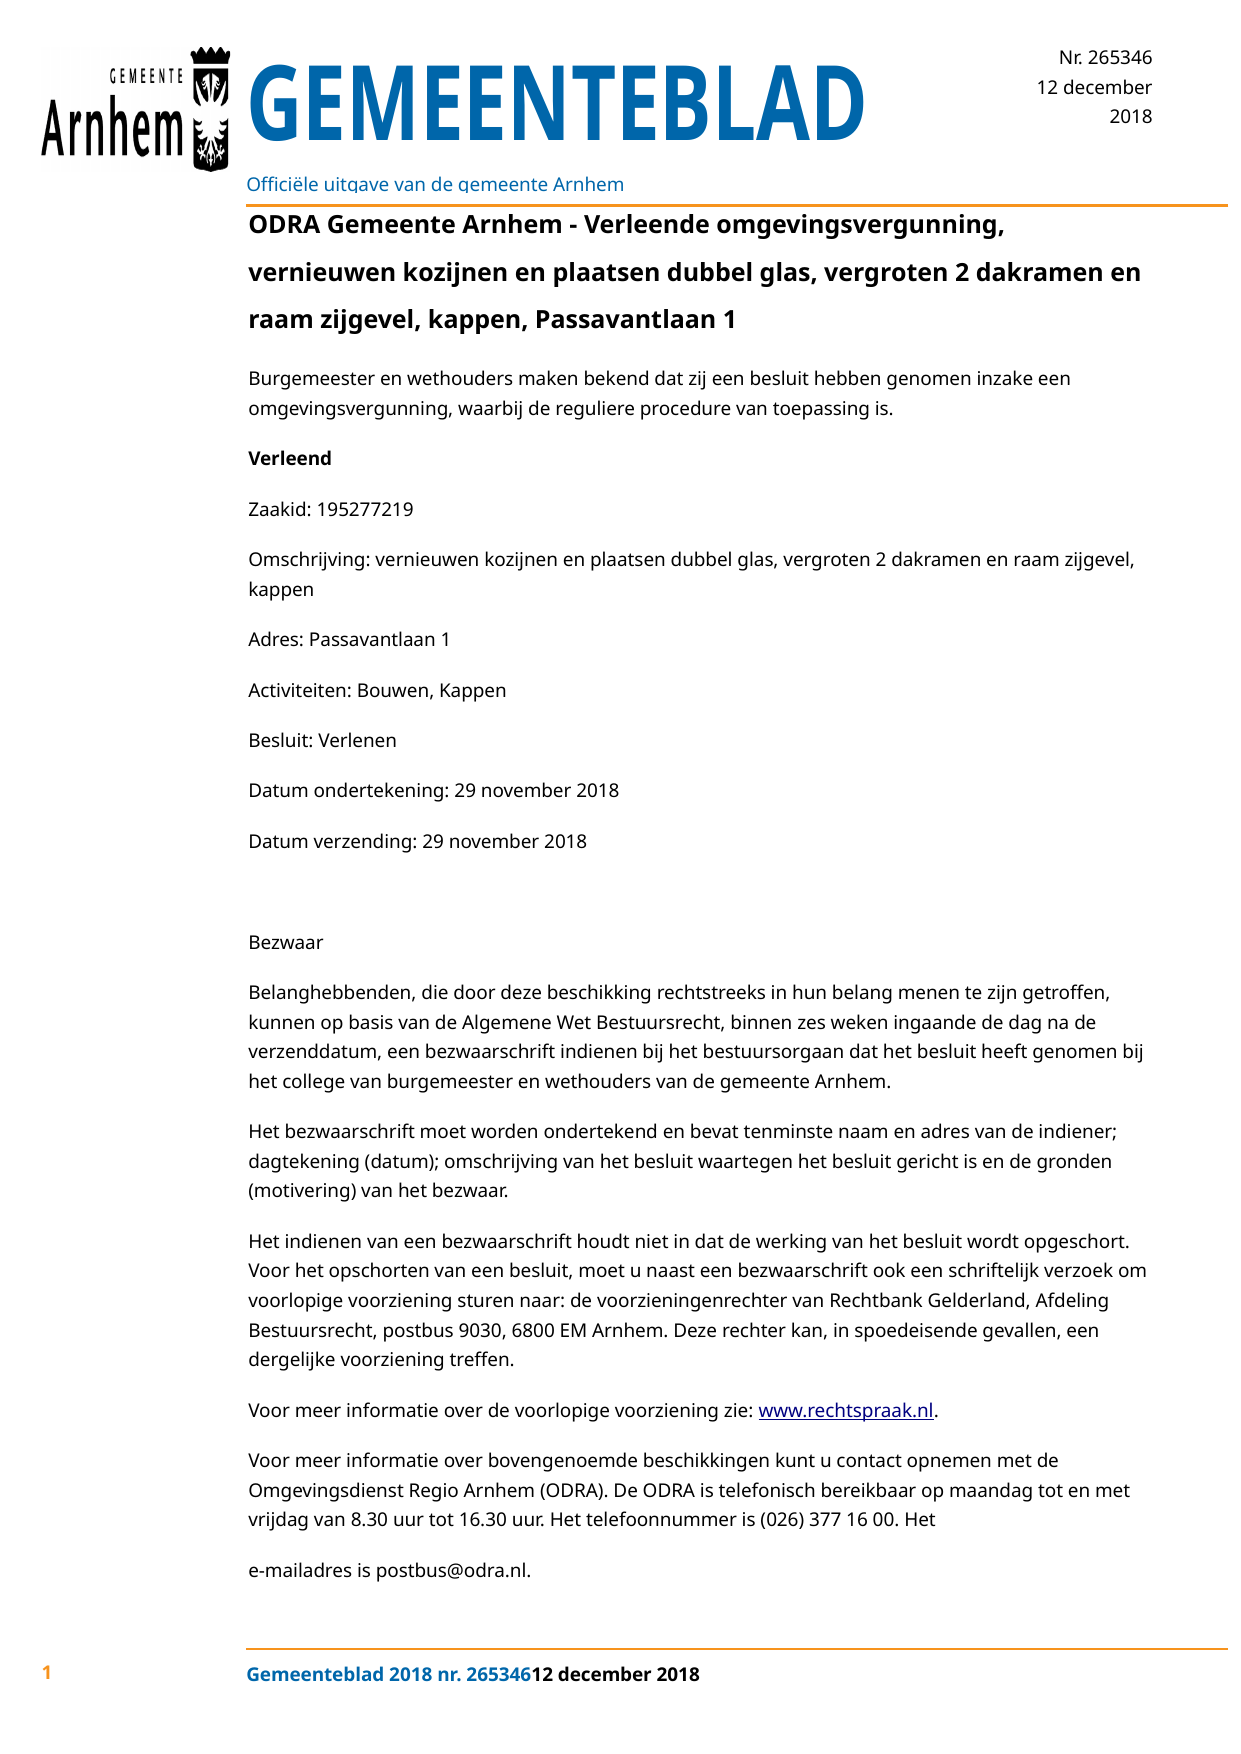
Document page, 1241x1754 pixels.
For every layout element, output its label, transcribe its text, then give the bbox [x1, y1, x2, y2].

text Burgemeester en wethouders maken bekend dat zij een besluit hebben genomen inzake een omgevingsvergunning, waarbij de reguliere procedure van toepassing is. [248, 366, 1152, 421]
text Adres: Passavantlaan 1 [248, 626, 1152, 652]
text Belanghebbenden, die door deze beschikking rechtstreeks in hun belang menen te zijn getroffen, kunnen op basis van de Algemene Wet Bestuursrecht, binnen zes weken ingaande de dag na de verzenddatum, een bezwaarschrift indienen bij het bestuursorgaan dat het besluit heeft genomen bij het college van burgemeester en wethouders van de gemeente Arnhem. [248, 979, 1152, 1094]
text Zaakid: 195277219 [248, 496, 1152, 522]
text Het bezwaarschrift moet worden ondertekend en bevat tenminste naam en adres van de indiener; dagtekening (datum); omschrijving van het besluit waartegen het besluit gericht is en de gronden (motivering) van het bezwaar. [248, 1118, 1152, 1203]
text Datum verzending: 29 november 2018 [248, 828, 1152, 854]
text e-mailadres is postbus@odra.nl. [248, 1557, 1152, 1582]
text Verleend [248, 446, 1152, 471]
text Bezwaar [248, 929, 1152, 954]
text Activiteiten: Bouwen, Kappen [248, 677, 1152, 702]
text Besluit: Verlenen [248, 727, 1152, 753]
text ODRA Gemeente Arnhem - Verleende omgevingsvergunning, vernieuwen kozijnen en plaatsen dubbel glas, vergroten 2 dakramen en raam zijgevel, kappen, Passavantlaan 1 [248, 207, 1152, 336]
text Voor meer informatie over de voorlopige voorziening zie: www.rechtspraak.nl. [248, 1397, 1152, 1422]
text Datum ondertekening: 29 november 2018 [248, 778, 1152, 803]
text Omschrijving: vernieuwen kozijnen en plaatsen dubbel glas, vergroten 2 dakramen en raam zijgevel, kappen [248, 546, 1152, 602]
picture [41, 47, 231, 172]
text Voor meer informatie over bovengenoemde beschikkingen kunt u contact opnemen met de Omgevingsdienst Regio Arnhem (ODRA). De ODRA is telefonisch bereikbaar op maandag tot en met vrijdag van 8.30 uur tot 16.30 uur. Het telefoonnummer is (026) 377 16 00. Het [248, 1447, 1152, 1532]
text Het indienen van een bezwaarschrift houdt niet in dat de werking van het besluit wordt opgeschort. Voor het opschorten van een besluit, moet u naast een bezwaarschrift ook een schriftelijk verzoek om voorlopige voorziening sturen naar: de voorzieningenrechter van Rechtbank Gelderland, Afdeling Bestuursrecht, postbus 9030, 6800 EM Arnhem. Deze rechter kan, in spoedeisende gevallen, een dergelijke voorziening treffen. [248, 1228, 1152, 1372]
